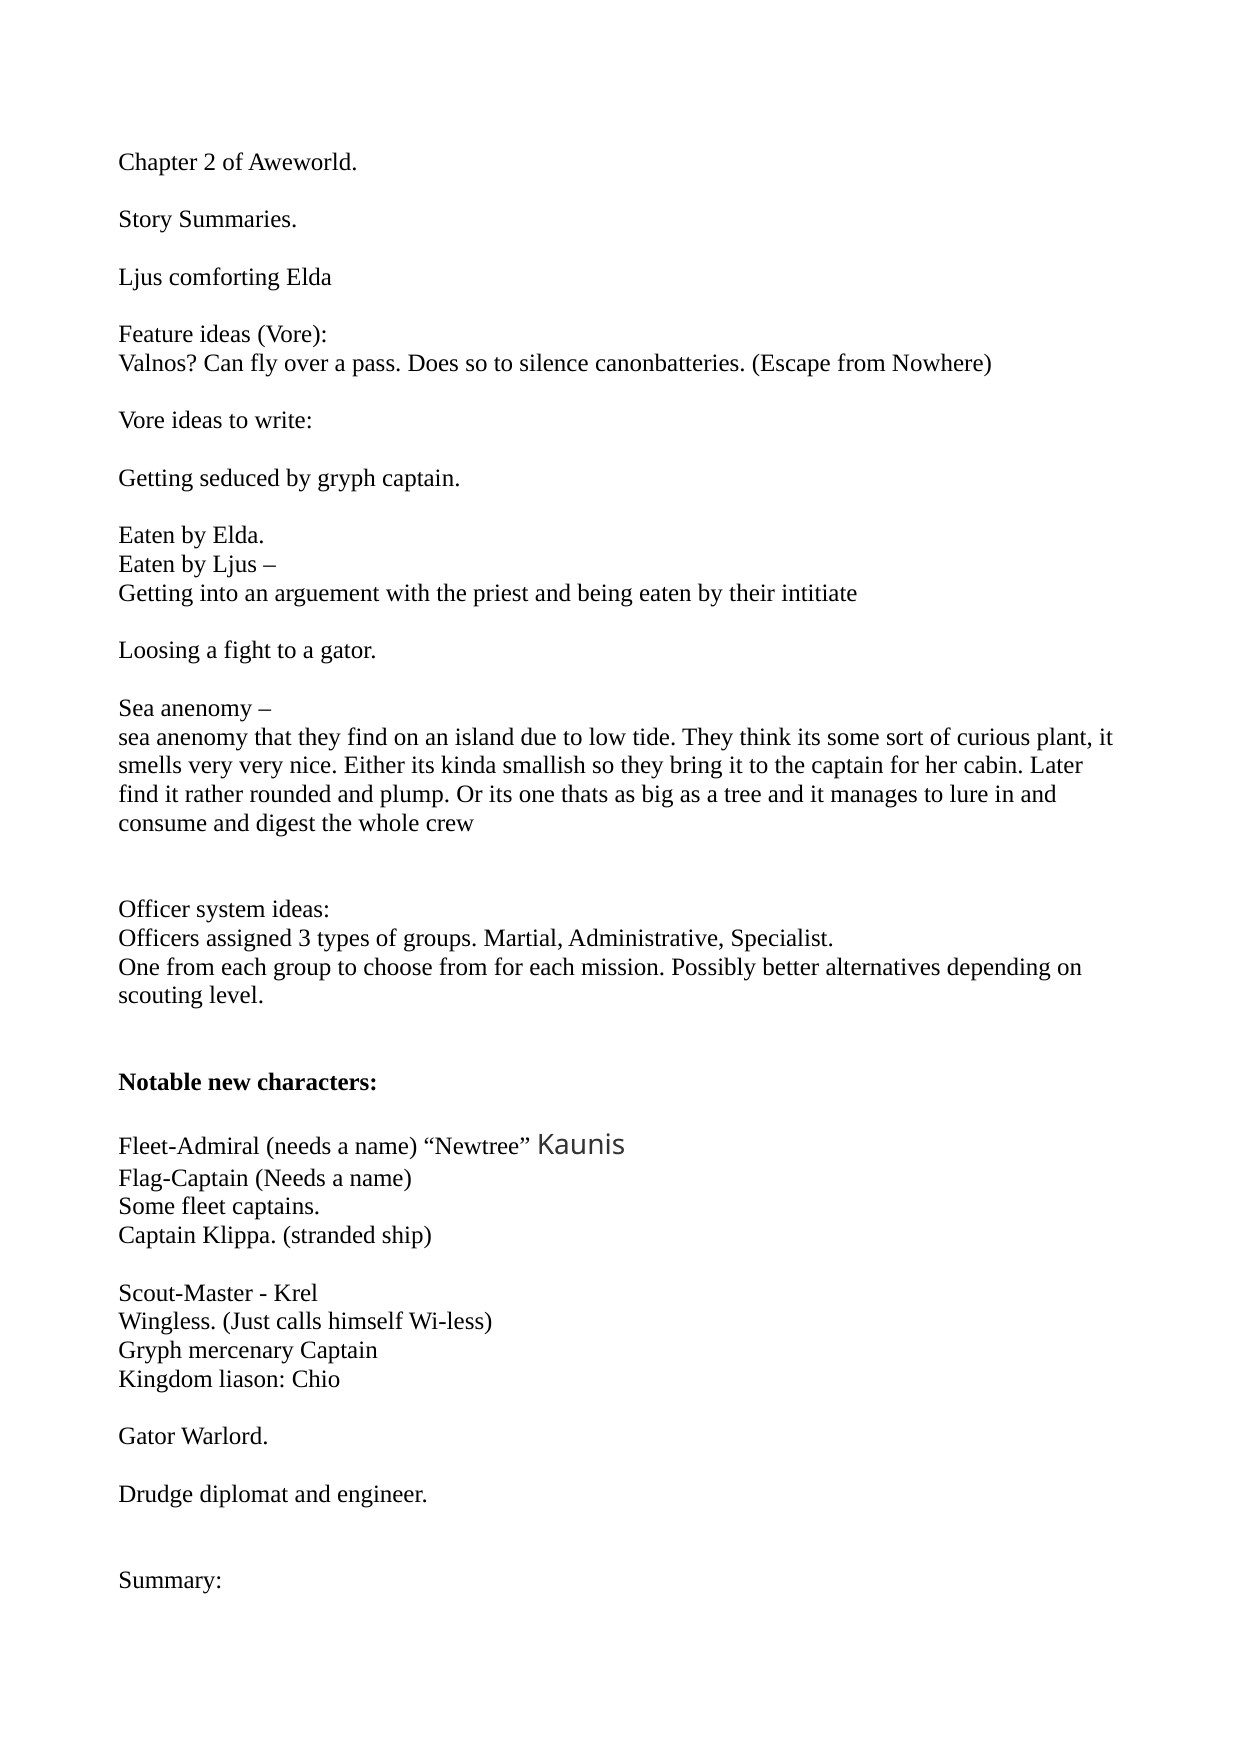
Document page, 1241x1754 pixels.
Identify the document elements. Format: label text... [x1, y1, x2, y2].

text Notable new characters: [118, 1067, 1122, 1096]
text sea anenomy that they find on an island due to low tide. They think its some sort of curious plant, it smells very very nice. Either its kinda smallish so they bring it to the captain for her cabin. Later find it rather rounded and plump. Or its one thats as big as a tree and it manages to lure in and consume and digest the whole crew [118, 722, 1122, 837]
text Kingdom liason: Chio [118, 1364, 1122, 1393]
text Summary: [118, 1565, 1122, 1594]
text Scout-Master - Krel [118, 1278, 1122, 1306]
text Some fleet captains. [118, 1191, 1122, 1220]
text Officer system ideas: [118, 894, 1122, 923]
text Chapter 2 of Aweworld. [118, 147, 1122, 176]
text Story Summaries. [118, 204, 1122, 233]
text Officers assigned 3 types of groups. Martial, Administrative, Specialist. [118, 923, 1122, 952]
text Eaten by Ljus – [118, 549, 1122, 578]
text Gator Warlord. [118, 1421, 1122, 1450]
text Getting into an arguement with the priest and being eaten by their intitiate [118, 578, 1122, 607]
text Gryph mercenary Captain [118, 1335, 1122, 1364]
text Vore ideas to write: [118, 406, 1122, 434]
text Captain Klippa. (stranded ship) [118, 1220, 1122, 1249]
text Sea anenomy – [118, 693, 1122, 722]
text Feature ideas (Vore): [118, 319, 1122, 348]
text Valnos? Can fly over a pass. Does so to silence canonbatteries. (Escape from Nowhere) [118, 348, 1122, 377]
text One from each group to choose from for each mission. Possibly better alternatives depending on scouting level. [118, 952, 1122, 1009]
text Fleet-Admiral (needs a name) “Newtree” Kaunis [118, 1124, 1122, 1163]
text Loosing a fight to a gator. [118, 636, 1122, 664]
text Drudge diplomat and engineer. [118, 1479, 1122, 1508]
text Ljus comforting Elda [118, 262, 1122, 291]
text Eaten by Elda. [118, 521, 1122, 549]
text Wingless. (Just calls himself Wi-less) [118, 1306, 1122, 1335]
text Flag-Captain (Needs a name) [118, 1163, 1122, 1191]
text Getting seduced by gryph captain. [118, 463, 1122, 492]
